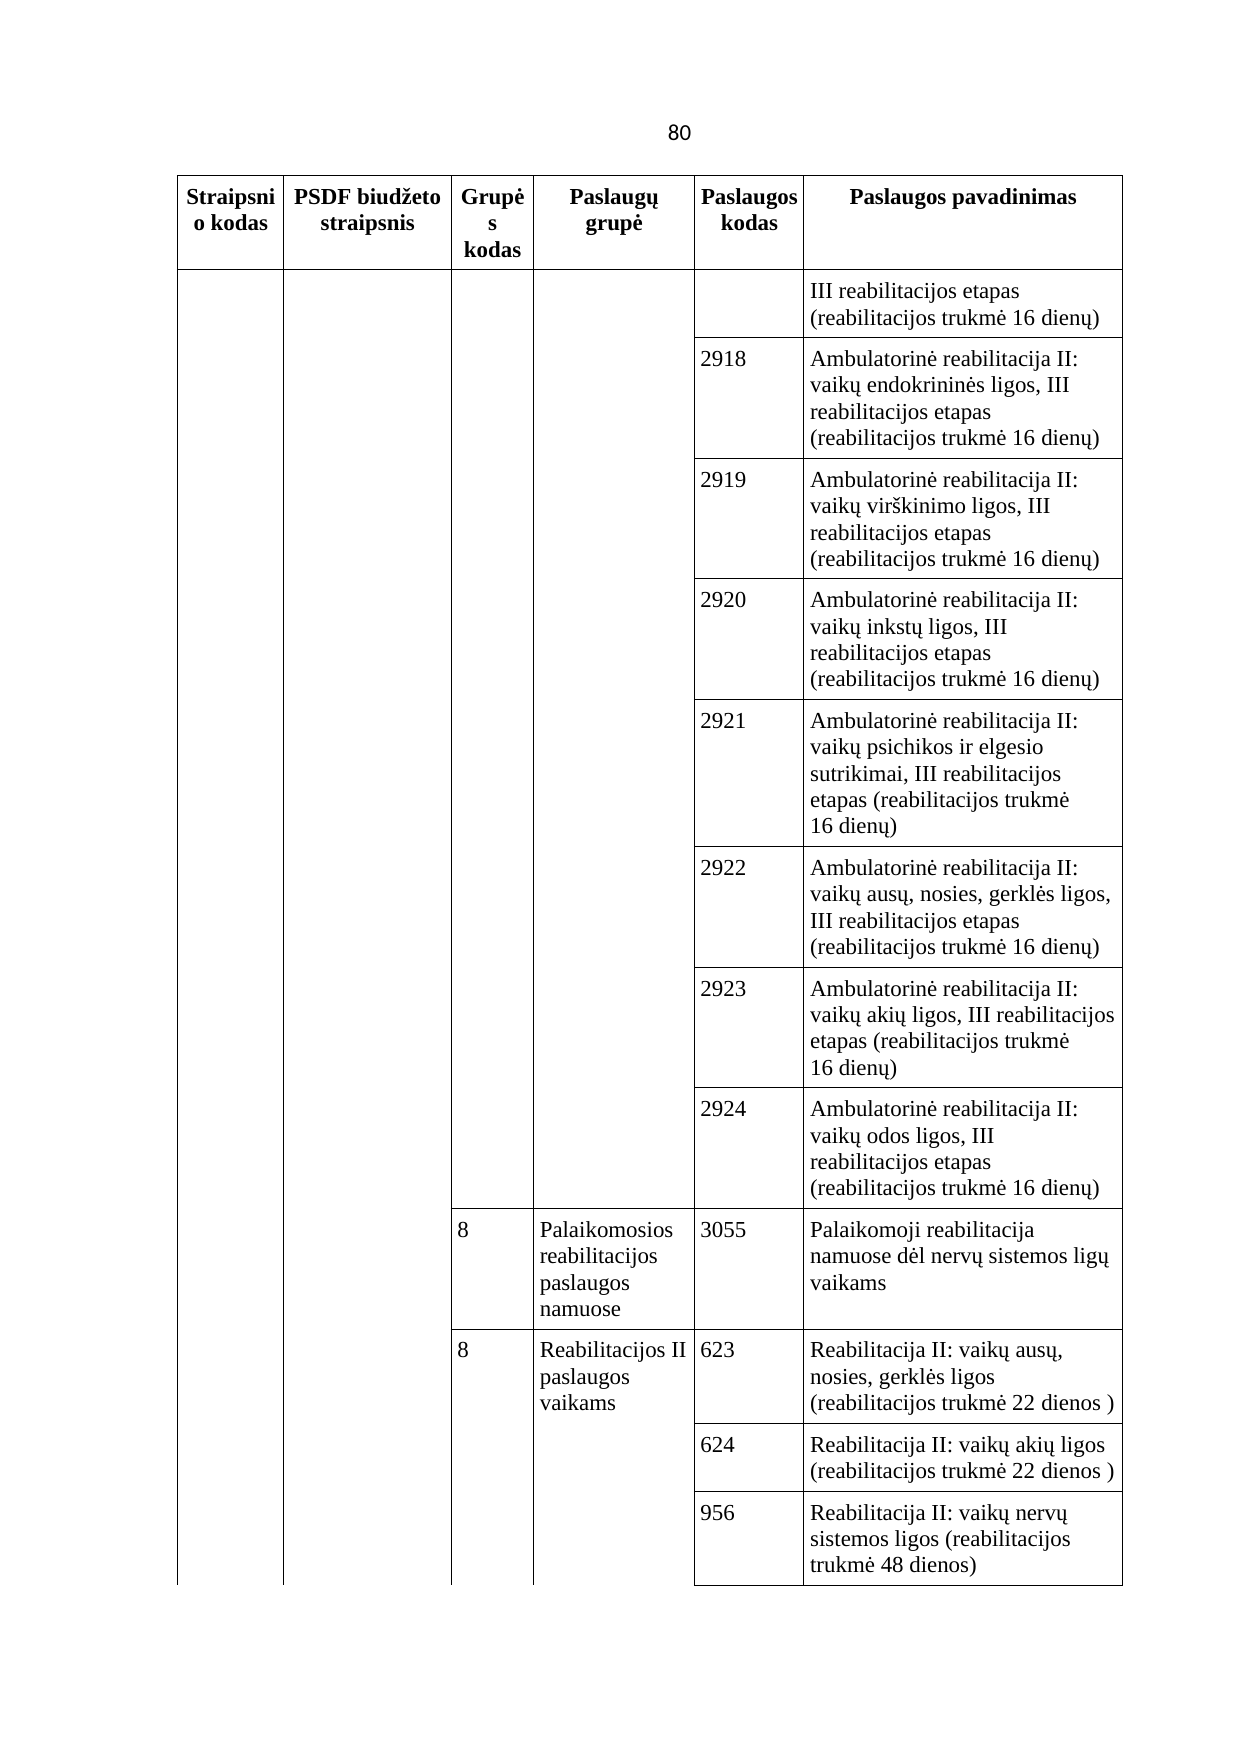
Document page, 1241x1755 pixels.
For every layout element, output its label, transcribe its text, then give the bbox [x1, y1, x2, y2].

table_cell Palaikomosios reabilitacijos paslaugos namuose [534, 1209, 694, 1328]
table_cell [534, 270, 694, 337]
table_cell [284, 1329, 451, 1423]
table_cell 2919 [695, 459, 803, 578]
table_cell [284, 337, 451, 458]
table_cell [534, 578, 694, 699]
table_cell [178, 270, 283, 337]
table_cell [178, 1329, 283, 1423]
table_cell [284, 699, 451, 846]
table_cell [534, 1423, 694, 1491]
table_cell [452, 1491, 533, 1585]
table_cell [452, 699, 533, 846]
table_cell 2923 [695, 968, 803, 1087]
table_cell [452, 967, 533, 1087]
table_cell [178, 846, 283, 967]
table_cell 8 [452, 1209, 533, 1328]
table_header Grupės kodas [452, 176, 533, 269]
table_cell [178, 699, 283, 846]
table_cell 2922 [695, 847, 803, 967]
table_cell 3055 [695, 1209, 803, 1328]
table_cell [452, 1423, 533, 1491]
table_cell III reabilitacijos etapas (reabilitacijos trukmė 16 dienų) [804, 270, 1122, 337]
table_cell Ambulatorinė reabilitacija II: vaikų akių ligos, III reabilitacijos etapas (reabilitacijos trukmė 16 dienų) [804, 968, 1122, 1087]
table_cell [178, 1208, 283, 1328]
table_cell [534, 967, 694, 1087]
table_cell Ambulatorinė reabilitacija II: vaikų psichikos ir elgesio sutrikimai, III reabilitacijos etapas (reabilitacijos trukmė 16 dienų) [804, 700, 1122, 846]
table_cell 623 [695, 1330, 803, 1423]
table_cell 956 [695, 1492, 803, 1585]
table_cell [284, 1087, 451, 1208]
table_cell Palaikomoji reabilitacija namuose dėl nervų sistemos ligų vaikams [804, 1209, 1122, 1328]
table_header Paslaugų grupė [534, 176, 694, 269]
table_cell [284, 270, 451, 337]
table_cell 2921 [695, 700, 803, 846]
table_cell Reabilitacijos II paslaugos vaikams [534, 1330, 694, 1423]
table_cell Reabilitacija II: vaikų nervų sistemos ligos (reabilitacijos trukmė 48 dienos) [804, 1492, 1122, 1585]
table_cell [284, 1208, 451, 1328]
table_cell [452, 846, 533, 967]
table_cell [178, 1423, 283, 1491]
table_cell Ambulatorinė reabilitacija II: vaikų endokrininės ligos, III reabilitacijos etapas (reabilitacijos trukmė 16 dienų) [804, 338, 1122, 458]
table_cell [534, 699, 694, 846]
table_cell Ambulatorinė reabilitacija II: vaikų ausų, nosies, gerklės ligos, III reabilitacijos etapas (reabilitacijos trukmė 16 dienų) [804, 847, 1122, 967]
table_cell [178, 578, 283, 699]
table_cell 8 [452, 1330, 533, 1423]
table_cell Ambulatorinė reabilitacija II: vaikų virškinimo ligos, III reabilitacijos etapas (reabilitacijos trukmė 16 dienų) [804, 459, 1122, 578]
table_cell [534, 1491, 694, 1585]
table_cell [284, 967, 451, 1087]
table_cell 2918 [695, 338, 803, 458]
table_cell [178, 458, 283, 578]
table_cell [534, 846, 694, 967]
table_cell [178, 967, 283, 1087]
table_cell [452, 1087, 533, 1208]
table_cell [284, 846, 451, 967]
table_header Straipsnio kodas [178, 176, 283, 269]
table_header PSDF biudžeto straipsnis [284, 176, 451, 269]
table_cell [452, 458, 533, 578]
table_cell [534, 337, 694, 458]
table_cell [534, 1087, 694, 1208]
table_cell [452, 337, 533, 458]
table_cell [178, 1491, 283, 1585]
table_cell [452, 270, 533, 337]
table_cell [284, 1423, 451, 1491]
table_cell [284, 1491, 451, 1585]
table_cell 2924 [695, 1088, 803, 1208]
table_cell Reabilitacija II: vaikų akių ligos (reabilitacijos trukmė 22 dienos ) [804, 1424, 1122, 1491]
table_cell [534, 458, 694, 578]
table_header Paslaugos kodas [695, 176, 803, 269]
table_cell [452, 578, 533, 699]
table_cell [178, 1087, 283, 1208]
table_cell Reabilitacija II: vaikų ausų, nosies, gerklės ligos (reabilitacijos trukmė 22 dienos ) [804, 1330, 1122, 1423]
table_cell [178, 337, 283, 458]
table_cell [284, 578, 451, 699]
table_cell 624 [695, 1424, 803, 1491]
table_cell 2920 [695, 579, 803, 699]
table_cell Ambulatorinė reabilitacija II: vaikų inkstų ligos, III reabilitacijos etapas (reabilitacijos trukmė 16 dienų) [804, 579, 1122, 699]
table_cell [695, 270, 803, 337]
table_header Paslaugos pavadinimas [804, 176, 1122, 269]
table_cell Ambulatorinė reabilitacija II: vaikų odos ligos, III reabilitacijos etapas (reabilitacijos trukmė 16 dienų) [804, 1088, 1122, 1208]
table_cell [284, 458, 451, 578]
